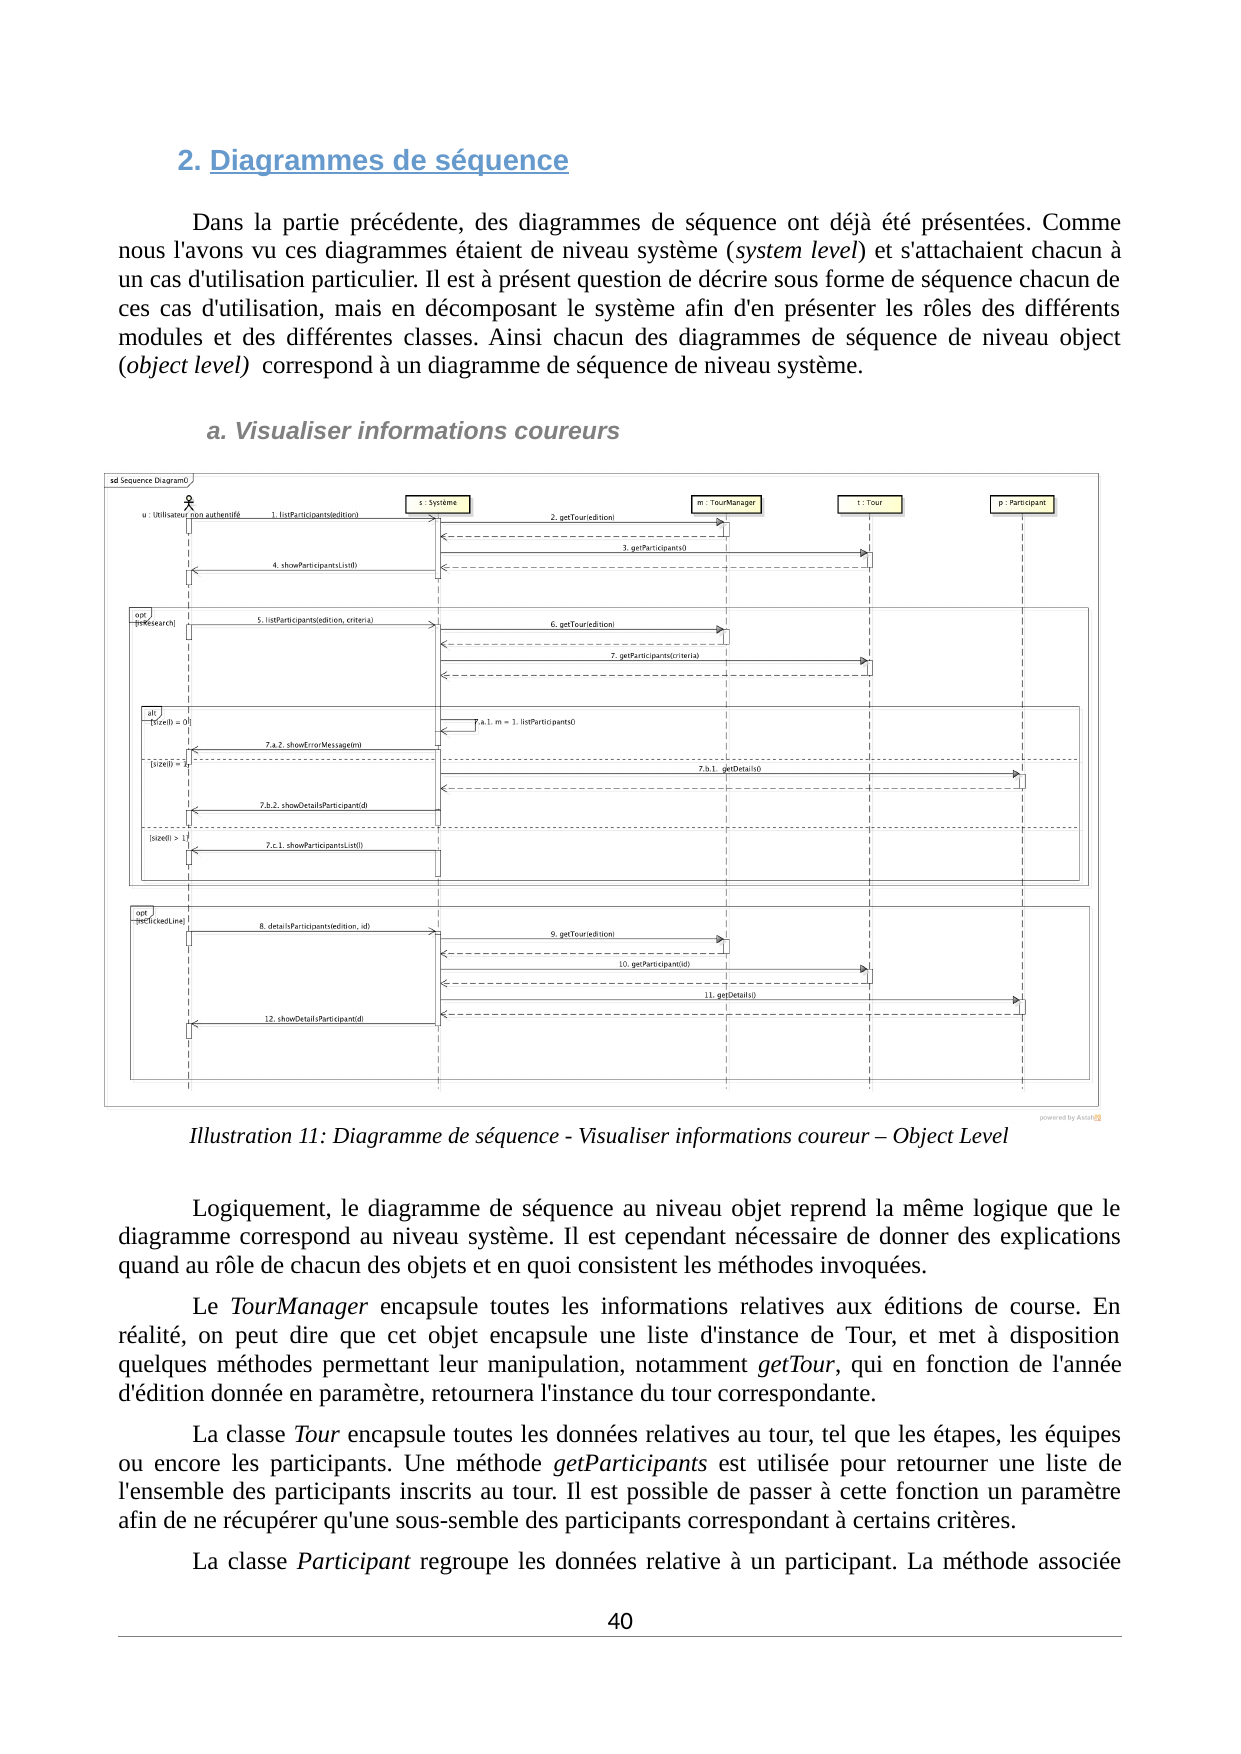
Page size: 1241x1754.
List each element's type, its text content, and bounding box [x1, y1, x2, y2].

text La classe Tour encapsule toutes les données relatives au tour, tel que les étapes, les équipes ou encore les participants. Une méthode getParticipants est utilisée pour retourner une liste de l'ensemble des participants inscrits au tour. Il est possible de passer à cette fonction un paramètre afin de ne récupérer qu'une sous-semble des participants correspondant à certains critères. [118, 1419, 1122, 1534]
text Illustration 11: Diagramme de séquence - Visualiser informations coureur – Object Level [66, 1123, 1134, 1148]
text La classe Participant regroupe les données relative à un participant. La méthode associée [118, 1546, 1122, 1575]
picture [98, 468, 1103, 1123]
text Logiquement, le diagramme de séquence au niveau objet reprend la même logique que le diagramme correspond au niveau système. Il est cependant nécessaire de donner des explications quand au rôle de chacun des objets et en quoi consistent les méthodes invoquées. [118, 1193, 1122, 1279]
text Le TourManager encapsule toutes les informations relatives aux éditions de course. En réalité, on peut dire que cet objet encapsule une liste d'instance de Tour, et met à disposition quelques méthodes permettant leur manipulation, notamment getTour, qui en fonction de l'année d'édition donnée en paramètre, retournera l'instance du tour correspondante. [118, 1291, 1122, 1406]
subtitle Visualiser informations coureurs [207, 416, 1122, 445]
subtitle Diagrammes de séquence [177, 143, 1122, 176]
text Dans la partie précédente, des diagrammes de séquence ont déjà été présentées. Comme nous l'avons vu ces diagrammes étaient de niveau système (system level) et s'attachaient chacun à un cas d'utilisation particulier. Il est à présent question de décrire sous forme de séquence chacun de ces cas d'utilisation, mais en décomposant le système afin d'en présenter les rôles des différents modules et des différentes classes. Ainsi chacun des diagrammes de séquence de niveau object (object level) correspond à un diagramme de séquence de niveau système. [118, 207, 1122, 379]
